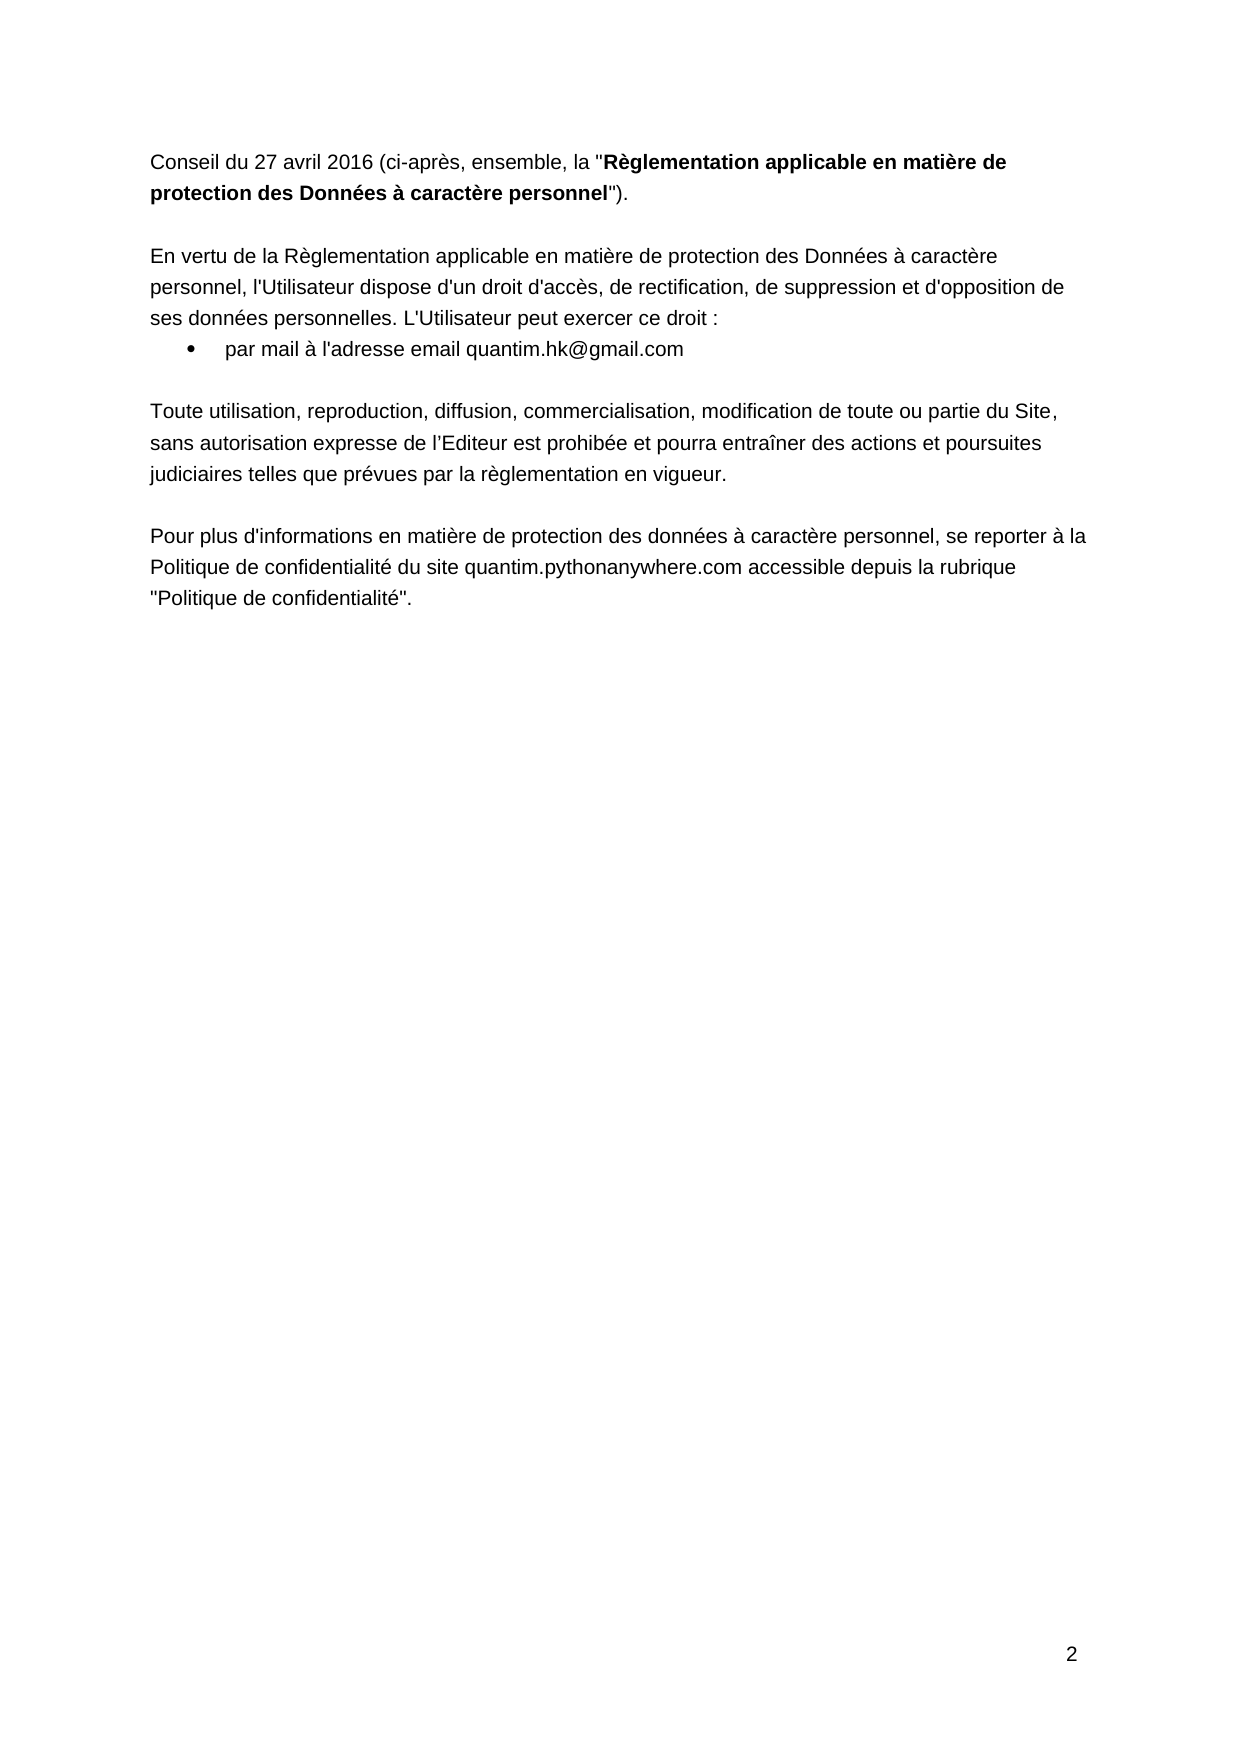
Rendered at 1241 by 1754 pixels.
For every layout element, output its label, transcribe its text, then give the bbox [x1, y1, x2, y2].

text En vertu de la Règlementation applicable en matière de protection des Données à caractère personnel, l'Utilisateur dispose d'un droit d'accès, de rectification, de suppression et d'opposition de ses données personnelles. L'Utilisateur peut exercer ce droit : [150, 243, 1090, 330]
text Toute utilisation, reproduction, diffusion, commercialisation, modification de toute ou partie du Site﻿, sans autorisation expresse de l’Editeur est prohibée et pourra entraîner des actions et poursuites judiciaires telles que prévues par la règlementation en vigueur. [150, 399, 1090, 486]
text Conseil du 27 avril 2016 (ci-après, ensemble, la "Règlementation applicable en matière de protection des Données à caractère personnel"). [150, 150, 1090, 205]
list par mail à l'adresse email quantim.hk@gmail.com﻿ [187, 337, 1090, 361]
text Pour plus d'informations en matière de protection des données à caractère personnel, se reporter à la Politique de confidentialité du site quantim.pythonanywhere.com accessible depuis la rubrique "Politique de confidentialité". [150, 524, 1090, 610]
